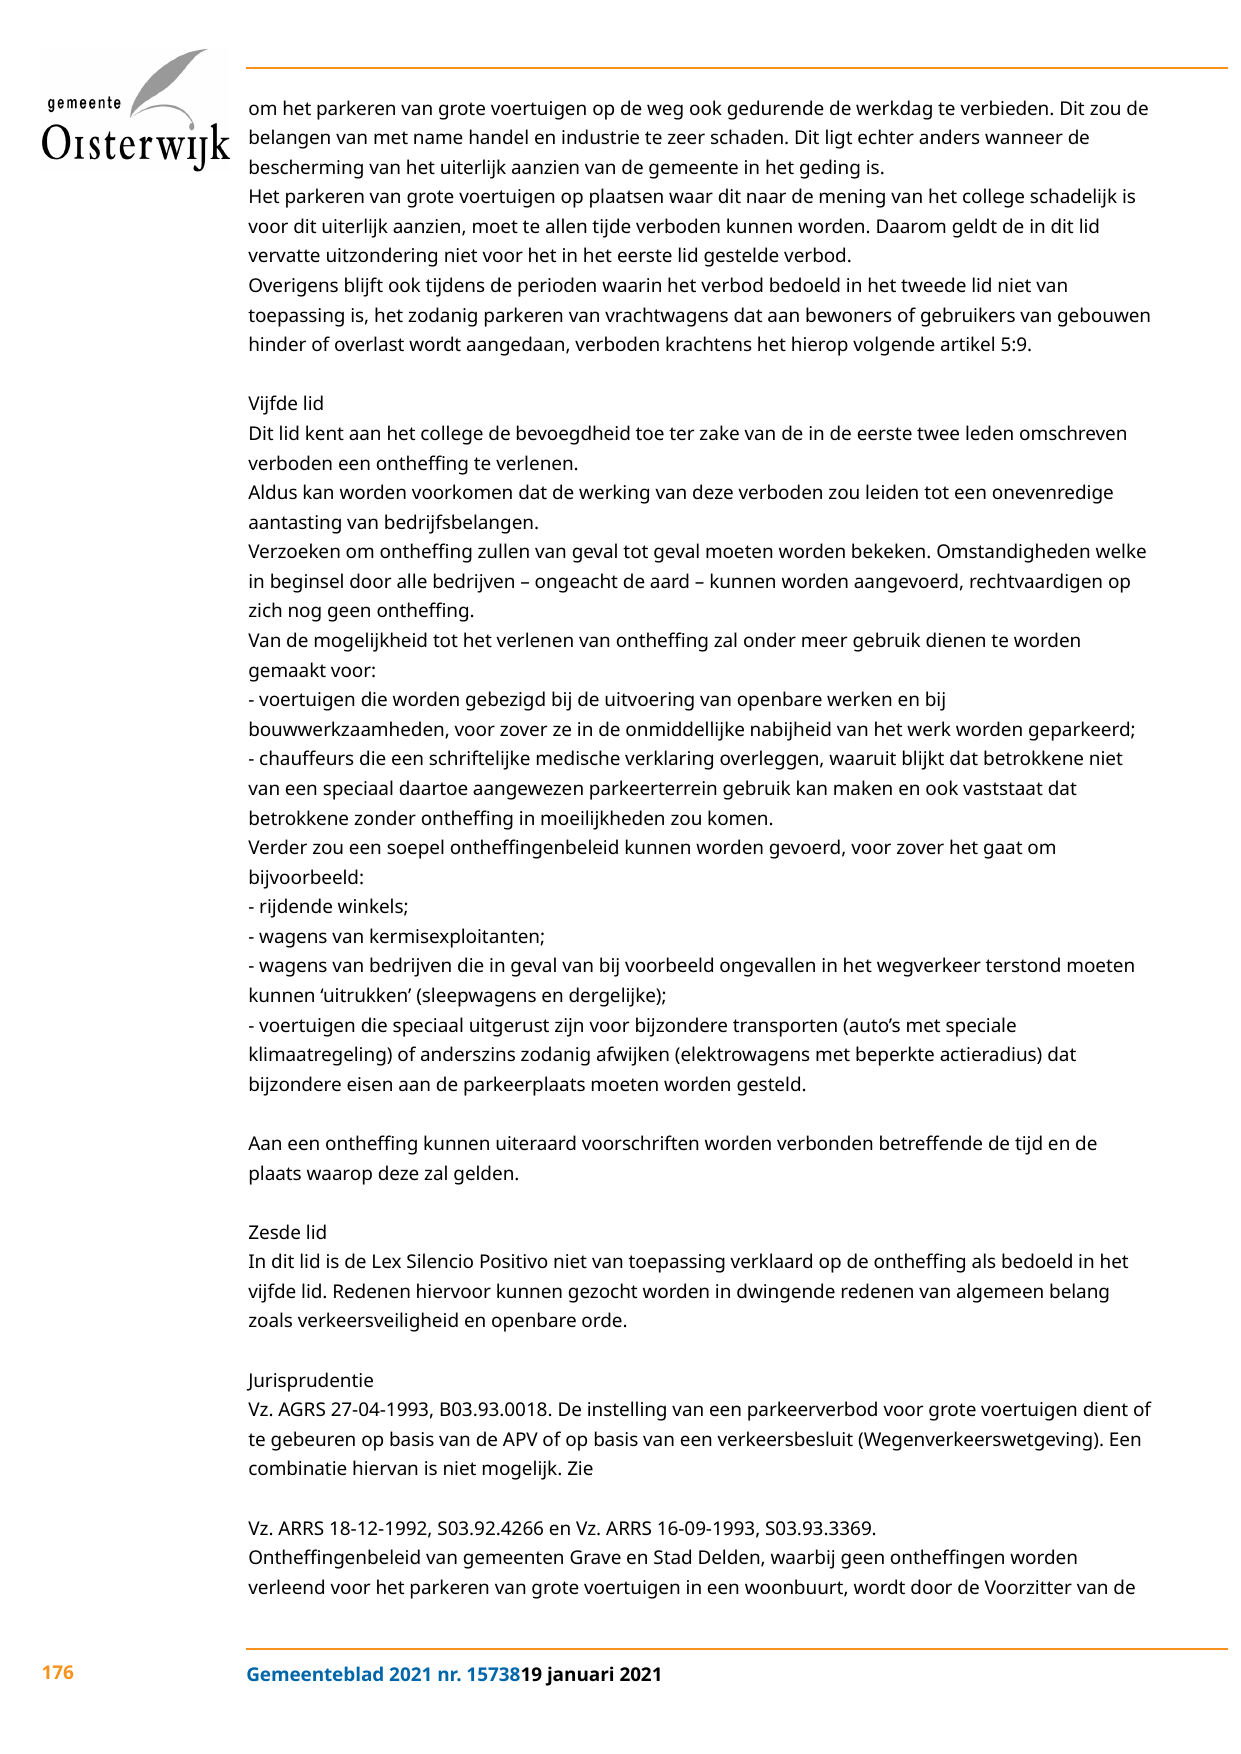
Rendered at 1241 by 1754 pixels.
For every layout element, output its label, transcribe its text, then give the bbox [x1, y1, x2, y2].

text Vijfde lid [248, 391, 1152, 416]
text Het parkeren van grote voertuigen op plaatsen waar dit naar de mening van het college schadelijk is voor dit uiterlijk aanzien, moet te allen tijde verboden kunnen worden. Daarom geldt de in dit lid vervatte uitzondering niet voor het in het eerste lid gestelde verbod. [248, 183, 1152, 268]
text - rijdende winkels; [248, 893, 1152, 919]
text Aan een ontheffing kunnen uiteraard voorschriften worden verbonden betreffende de tijd en de plaats waarop deze zal gelden. [248, 1130, 1152, 1186]
text Ontheffingenbeleid van gemeenten Grave en Stad Delden, waarbij geen ontheffingen worden verleend voor het parkeren van grote voertuigen in een woonbuurt, wordt door de Voorzitter van de [248, 1544, 1152, 1600]
text Aldus kan worden voorkomen dat de werking van deze verboden zou leiden tot een onevenredige aantasting van bedrijfsbelangen. [248, 479, 1152, 535]
text Jurisprudentie [248, 1367, 1152, 1393]
text om het parkeren van grote voertuigen op de weg ook gedurende de werkdag te verbieden. Dit zou de belangen van met name handel en industrie te zeer schaden. Dit ligt echter anders wanneer de bescherming van het uiterlijk aanzien van de gemeente in het geding is. [248, 95, 1152, 180]
text Vz. ARRS 18-12-1992, S03.92.4266 en Vz. ARRS 16-09-1993, S03.93.3369. [248, 1515, 1152, 1541]
text Verzoeken om ontheffing zullen van geval tot geval moeten worden bekeken. Omstandigheden welke in beginsel door alle bedrijven – ongeacht de aard – kunnen worden aangevoerd, rechtvaardigen op zich nog geen ontheffing. [248, 538, 1152, 623]
text Van de mogelijkheid tot het verlenen van ontheffing zal onder meer gebruik dienen te worden gemaakt voor: [248, 627, 1152, 683]
text In dit lid is de Lex Silencio Positivo niet van toepassing verklaard op de ontheffing als bedoeld in het vijfde lid. Redenen hiervoor kunnen gezocht worden in dwingende redenen van algemeen belang zoals verkeersveiligheid en openbare orde. [248, 1248, 1152, 1333]
text - wagens van kermisexploitanten; [248, 923, 1152, 949]
text - voertuigen die speciaal uitgerust zijn voor bijzondere transporten (auto’s met speciale klimaatregeling) of anderszins zodanig afwijken (elektrowagens met beperkte actieradius) dat bijzondere eisen aan de parkeerplaats moeten worden gesteld. [248, 1012, 1152, 1097]
text Zesde lid [248, 1219, 1152, 1245]
picture [41, 47, 231, 172]
text - chauffeurs die een schriftelijke medische verklaring overleggen, waaruit blijkt dat betrokkene niet van een speciaal daartoe aangewezen parkeerterrein gebruik kan maken en ook vaststaat dat betrokkene zonder ontheffing in moeilijkheden zou komen. [248, 746, 1152, 831]
text Overigens blijft ook tijdens de perioden waarin het verbod bedoeld in het tweede lid niet van toepassing is, het zodanig parkeren van vrachtwagens dat aan bewoners of gebruikers van gebouwen hinder of overlast wordt aangedaan, verboden krachtens het hierop volgende artikel 5:9. [248, 272, 1152, 357]
text - voertuigen die worden gebezigd bij de uitvoering van openbare werken en bij bouwwerkzaamheden, voor zover ze in de onmiddellijke nabijheid van het werk worden geparkeerd; [248, 686, 1152, 742]
text - wagens van bedrijven die in geval van bij voorbeeld ongevallen in het wegverkeer terstond moeten kunnen ‘uitrukken’ (sleepwagens en dergelijke); [248, 953, 1152, 1008]
text Dit lid kent aan het college de bevoegdheid toe ter zake van de in de eerste twee leden omschreven verboden een ontheffing te verlenen. [248, 420, 1152, 476]
text Verder zou een soepel ontheffingenbeleid kunnen worden gevoerd, voor zover het gaat om bijvoorbeeld: [248, 834, 1152, 890]
text Vz. AGRS 27-04-1993, B03.93.0018. De instelling van een parkeerverbod voor grote voertuigen dient of te gebeuren op basis van de APV of op basis van een verkeersbesluit (Wegenverkeerswetgeving). Een combinatie hiervan is niet mogelijk. Zie [248, 1396, 1152, 1481]
